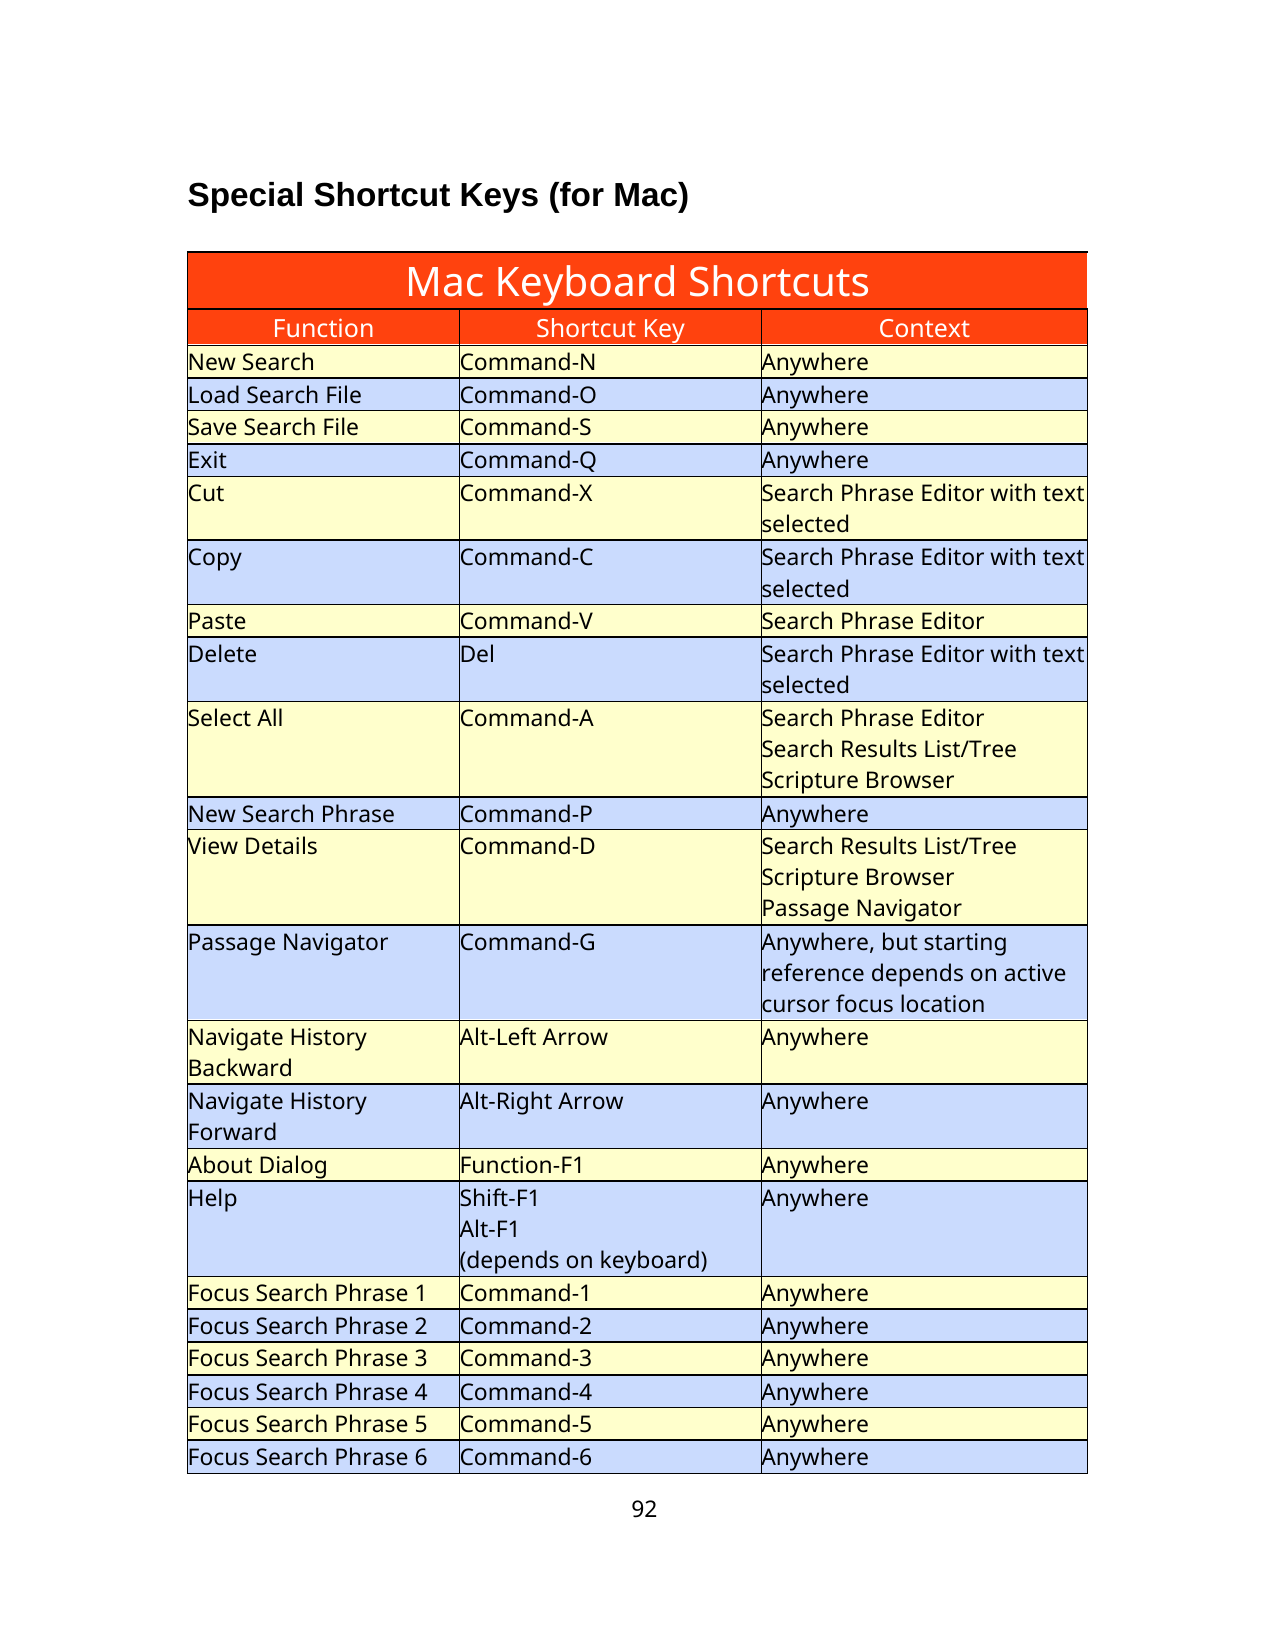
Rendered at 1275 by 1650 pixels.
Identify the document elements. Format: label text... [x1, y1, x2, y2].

table_cell Anywhere [762, 1182, 1087, 1276]
table_cell Command-4 [460, 1376, 761, 1407]
table_cell Command-N [460, 346, 761, 377]
table_cell Load Search File [188, 379, 459, 410]
table_cell Anywhere [762, 1277, 1087, 1308]
table_cell Focus Search Phrase 4 [188, 1376, 459, 1407]
table_cell Search Phrase Editor [762, 605, 1087, 636]
table_cell Focus Search Phrase 1 [188, 1277, 459, 1308]
table_cell Anywhere [762, 1310, 1087, 1341]
table_cell Exit [188, 445, 459, 476]
table_cell Navigate History Backward [188, 1021, 459, 1083]
table_cell Command-1 [460, 1277, 761, 1308]
table_cell Command-P [460, 798, 761, 829]
table_cell New Search Phrase [188, 798, 459, 829]
table_cell Command-2 [460, 1310, 761, 1341]
table_cell Search Phrase Editor with text selected [762, 541, 1087, 604]
table_cell Anywhere [762, 1021, 1087, 1083]
table_cell Focus Search Phrase 6 [188, 1441, 459, 1473]
table_cell Function-F1 [460, 1149, 761, 1180]
table_cell Copy [188, 541, 459, 604]
table_cell Shortcut Key [460, 310, 761, 344]
table_cell Search Phrase Editor with text selected [762, 477, 1087, 539]
table_cell Command-Q [460, 445, 761, 476]
table_cell Del [460, 638, 761, 701]
table_cell Shift-F1 Alt-F1 (depends on keyboard) [460, 1182, 761, 1276]
table_cell Command-C [460, 541, 761, 604]
table_cell Save Search File [188, 411, 459, 442]
table_cell Anywhere [762, 346, 1087, 377]
table_cell Function [188, 310, 459, 344]
table_cell Select All [188, 702, 459, 796]
table_cell Anywhere [762, 445, 1087, 476]
table_cell Command-S [460, 411, 761, 442]
table_cell New Search [188, 346, 459, 377]
table_cell Anywhere [762, 1441, 1087, 1473]
table_cell Anywhere, but starting reference depends on active cursor focus location [762, 926, 1087, 1019]
table_cell Anywhere [762, 1343, 1087, 1374]
table_cell Command-D [460, 830, 761, 924]
table_cell Paste [188, 605, 459, 636]
table_cell Search Phrase Editor with text selected [762, 638, 1087, 701]
table_cell Command-A [460, 702, 761, 796]
table_cell Command-X [460, 477, 761, 539]
table_cell View Details [188, 830, 459, 924]
table_cell Help [188, 1182, 459, 1276]
table_cell Search Results List/Tree Scripture Browser Passage Navigator [762, 830, 1087, 924]
table_cell Anywhere [762, 1085, 1087, 1148]
table_cell Command-G [460, 926, 761, 1019]
table_cell Context [762, 310, 1087, 344]
table_cell Command-3 [460, 1343, 761, 1374]
table_cell Search Phrase Editor Search Results List/Tree Scripture Browser [762, 702, 1087, 796]
subtitle Special Shortcut Keys (for Mac) [187, 175, 1087, 213]
table_cell Anywhere [762, 411, 1087, 442]
table_cell Focus Search Phrase 2 [188, 1310, 459, 1341]
table_cell Navigate History Forward [188, 1085, 459, 1148]
table_cell Passage Navigator [188, 926, 459, 1019]
table_cell Focus Search Phrase 3 [188, 1343, 459, 1374]
table_cell Anywhere [762, 798, 1087, 829]
table_cell Command-V [460, 605, 761, 636]
table_cell Anywhere [762, 379, 1087, 410]
table_cell Focus Search Phrase 5 [188, 1408, 459, 1439]
table_cell Command-5 [460, 1408, 761, 1439]
table_cell Delete [188, 638, 459, 701]
table_cell Alt-Right Arrow [460, 1085, 761, 1148]
table_cell Command-O [460, 379, 761, 410]
table_cell Anywhere [762, 1376, 1087, 1407]
table_cell Anywhere [762, 1408, 1087, 1439]
table_cell Alt-Left Arrow [460, 1021, 761, 1083]
table_cell Cut [188, 477, 459, 539]
table_header Mac Keyboard Shortcuts [188, 253, 1087, 308]
table_cell About Dialog [188, 1149, 459, 1180]
table_cell Command-6 [460, 1441, 761, 1473]
table_cell Anywhere [762, 1149, 1087, 1180]
